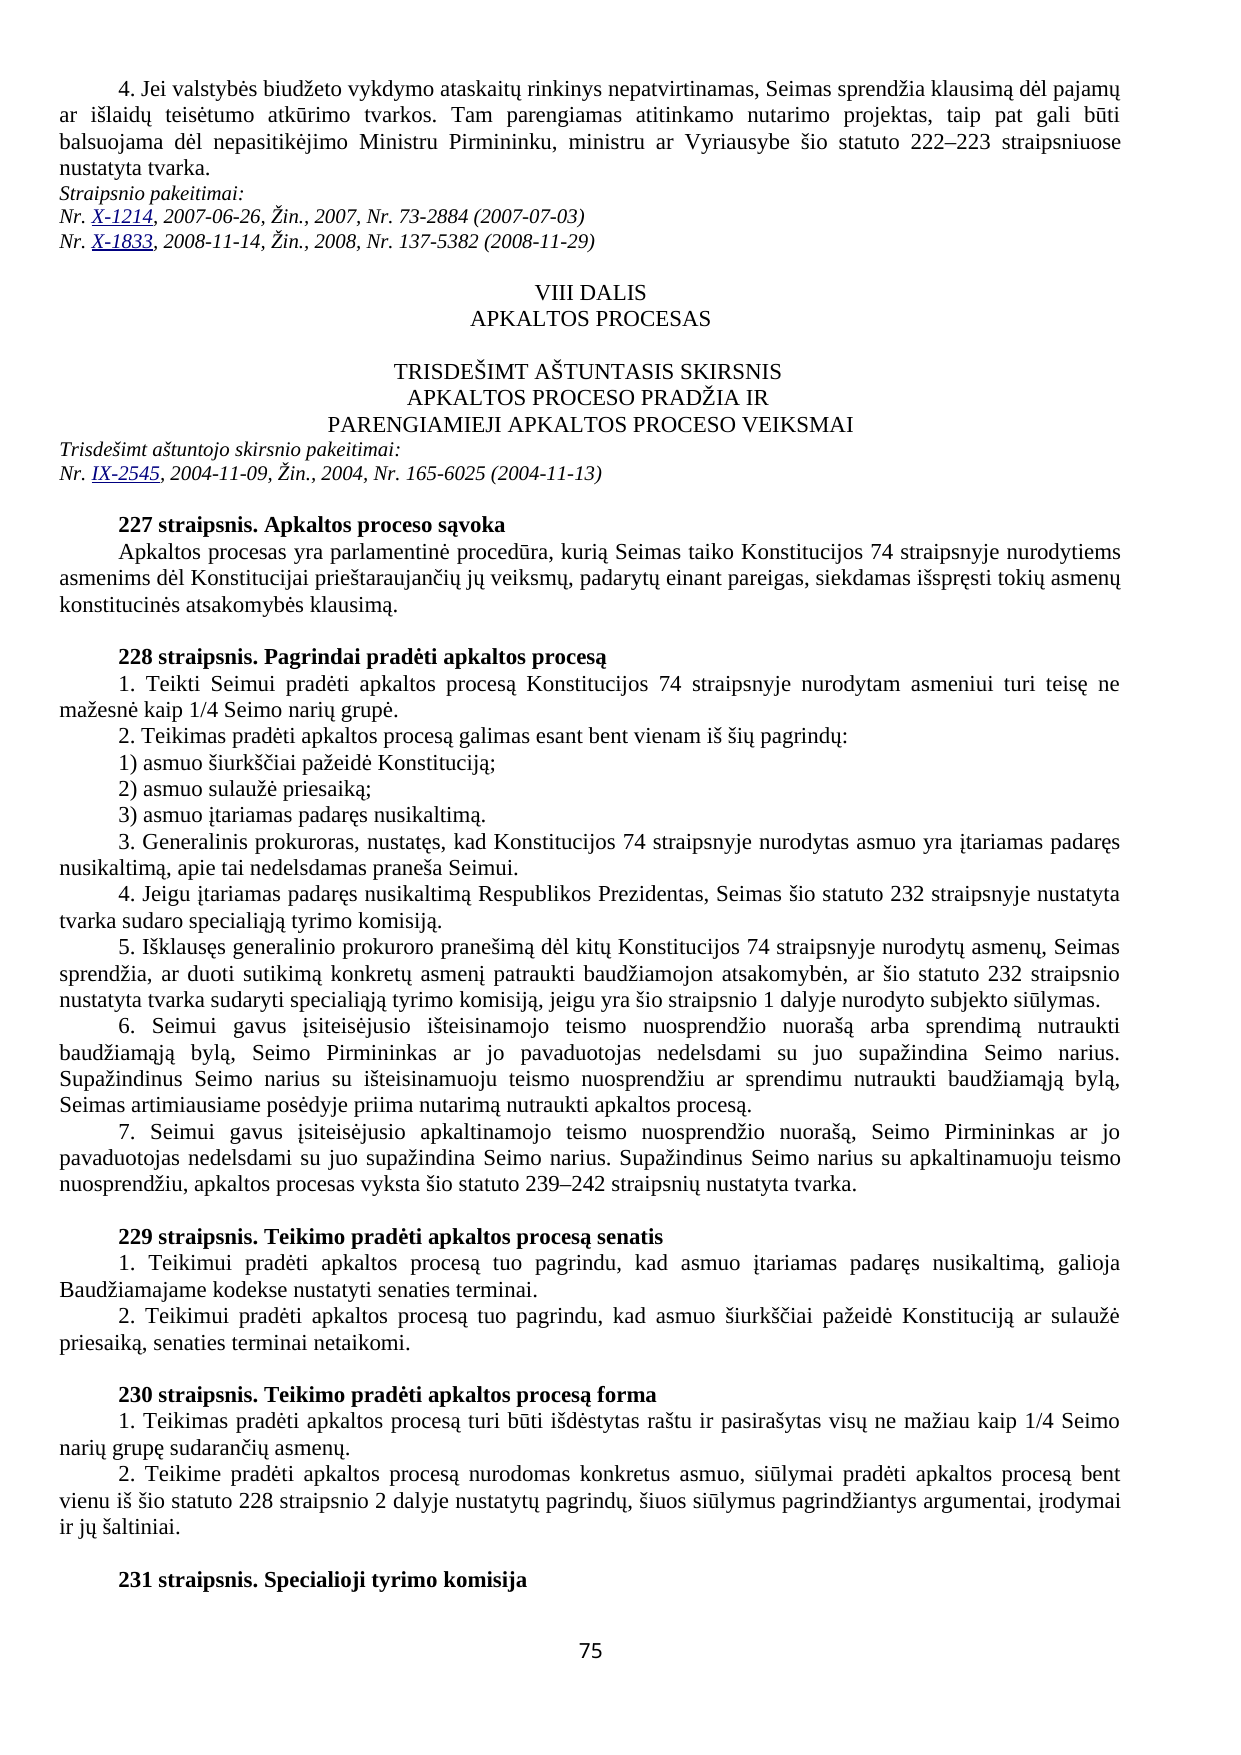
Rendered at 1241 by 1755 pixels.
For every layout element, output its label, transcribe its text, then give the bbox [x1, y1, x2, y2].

text 3) asmuo įtariamas padaręs nusikaltimą. [59, 801, 1122, 828]
text 1. Teikti Seimui pradėti apkaltos procesą Konstitucijos 74 straipsnyje nurodytam asmeniui turi teisę ne mažesnė kaip 1/4 Seimo narių grupė. [59, 670, 1122, 722]
text 7. Seimui gavus įsiteisėjusio apkaltinamojo teismo nuosprendžio nuorašą, Seimo Pirmininkas ar jo pavaduotojas nedelsdami su juo supažindina Seimo narius. Supažindinus Seimo narius su apkaltinamuoju teismo nuosprendžiu, apkaltos procesas vyksta šio statuto 239–242 straipsnių nustatyta tvarka. [59, 1118, 1122, 1197]
text 1. Teikimui pradėti apkaltos procesą tuo pagrindu, kad asmuo įtariamas padaręs nusikaltimą, galioja Baudžiamajame kodekse nustatyti senaties terminai. [59, 1249, 1122, 1302]
text 2. Teikime pradėti apkaltos procesą nurodomas konkretus asmuo, siūlymai pradėti apkaltos procesą bent vienu iš šio statuto 228 straipsnio 2 dalyje nustatytų pagrindų, šiuos siūlymus pagrindžiantys argumentai, įrodymai ir jų šaltiniai. [59, 1460, 1122, 1539]
text 231 straipsnis. Specialioji tyrimo komisija [59, 1566, 1122, 1592]
text Trisdešimt aštuntojo skirsnio pakeitimai: [59, 437, 1122, 461]
text APKALTOS PROCESAS [59, 305, 1122, 332]
text 5. Išklausęs generalinio prokuroro pranešimą dėl kitų Konstitucijos 74 straipsnyje nurodytų asmenų, Seimas sprendžia, ar duoti sutikimą konkretų asmenį patraukti baudžiamojon atsakomybėn, ar šio statuto 232 straipsnio nustatyta tvarka sudaryti specialiąją tyrimo komisiją, jeigu yra šio straipsnio 1 dalyje nurodyto subjekto siūlymas. [59, 933, 1122, 1012]
text 4. Jeigu įtariamas padaręs nusikaltimą Respublikos Prezidentas, Seimas šio statuto 232 straipsnyje nustatyta tvarka sudaro specialiąją tyrimo komisiją. [59, 881, 1122, 933]
text 1) asmuo šiurkščiai pažeidė Konstituciją; [59, 749, 1122, 775]
text 6. Seimui gavus įsiteisėjusio išteisinamojo teismo nuosprendžio nuorašą arba sprendimą nutraukti baudžiamąją bylą, Seimo Pirmininkas ar jo pavaduotojas nedelsdami su juo supažindina Seimo narius. Supažindinus Seimo narius su išteisinamuoju teismo nuosprendžiu ar sprendimu nutraukti baudžiamąją bylą, Seimas artimiausiame posėdyje priima nutarimą nutraukti apkaltos procesą. [59, 1012, 1122, 1118]
text Nr. IX-2545, 2004-11-09, Žin., 2004, Nr. 165-6025 (2004-11-13) [59, 461, 1122, 485]
text 3. Generalinis prokuroras, nustatęs, kad Konstitucijos 74 straipsnyje nurodytas asmuo yra įtariamas padaręs nusikaltimą, apie tai nedelsdamas praneša Seimui. [59, 828, 1122, 881]
text TRISDEŠIMT AŠTUNTASIS SKIRSNIS [59, 358, 1122, 384]
text 229 straipsnis. Teikimo pradėti apkaltos procesą senatis [59, 1223, 1122, 1249]
text 2. Teikimas pradėti apkaltos procesą galimas esant bent vienam iš šių pagrindų: [59, 722, 1122, 749]
text 227 straipsnis. Apkaltos proceso sąvoka [59, 512, 1122, 538]
text 1. Teikimas pradėti apkaltos procesą turi būti išdėstytas raštu ir pasirašytas visų ne mažiau kaip 1/4 Seimo narių grupę sudarančių asmenų. [59, 1408, 1122, 1460]
text 4. Jei valstybės biudžeto vykdymo ataskaitų rinkinys nepatvirtinamas, Seimas sprendžia klausimą dėl pajamų ar išlaidų teisėtumo atkūrimo tvarkos. Tam parengiamas atitinkamo nutarimo projektas, taip pat gali būti balsuojama dėl nepasitikėjimo Ministru Pirmininku, ministru ar Vyriausybe šio statuto 222–223 straipsniuose nustatyta tvarka. [59, 75, 1122, 180]
text 2. Teikimui pradėti apkaltos procesą tuo pagrindu, kad asmuo šiurkščiai pažeidė Konstituciją ar sulaužė priesaiką, senaties terminai netaikomi. [59, 1302, 1122, 1355]
text Nr. X-1833, 2008-11-14, Žin., 2008, Nr. 137-5382 (2008-11-29) [59, 228, 1122, 253]
text APKALTOS PROCESO PRADŽIA IR [59, 384, 1122, 411]
text 230 straipsnis. Teikimo pradėti apkaltos procesą forma [59, 1381, 1122, 1408]
text Apkaltos procesas yra parlamentinė procedūra, kurią Seimas taiko Konstitucijos 74 straipsnyje nurodytiems asmenims dėl Konstitucijai prieštaraujančių jų veiksmų, padarytų einant pareigas, siekdamas išspręsti tokių asmenų konstitucinės atsakomybės klausimą. [59, 538, 1122, 617]
text Straipsnio pakeitimai: [59, 180, 1122, 204]
text 2) asmuo sulaužė priesaiką; [59, 775, 1122, 801]
text 228 straipsnis. Pagrindai pradėti apkaltos procesą [59, 643, 1122, 670]
text PARENGIAMIEJI APKALTOS PROCESO VEIKSMAI [59, 411, 1122, 437]
text Nr. X-1214, 2007-06-26, Žin., 2007, Nr. 73-2884 (2007-07-03) [59, 204, 1122, 228]
text VIII DALIS [59, 279, 1122, 305]
